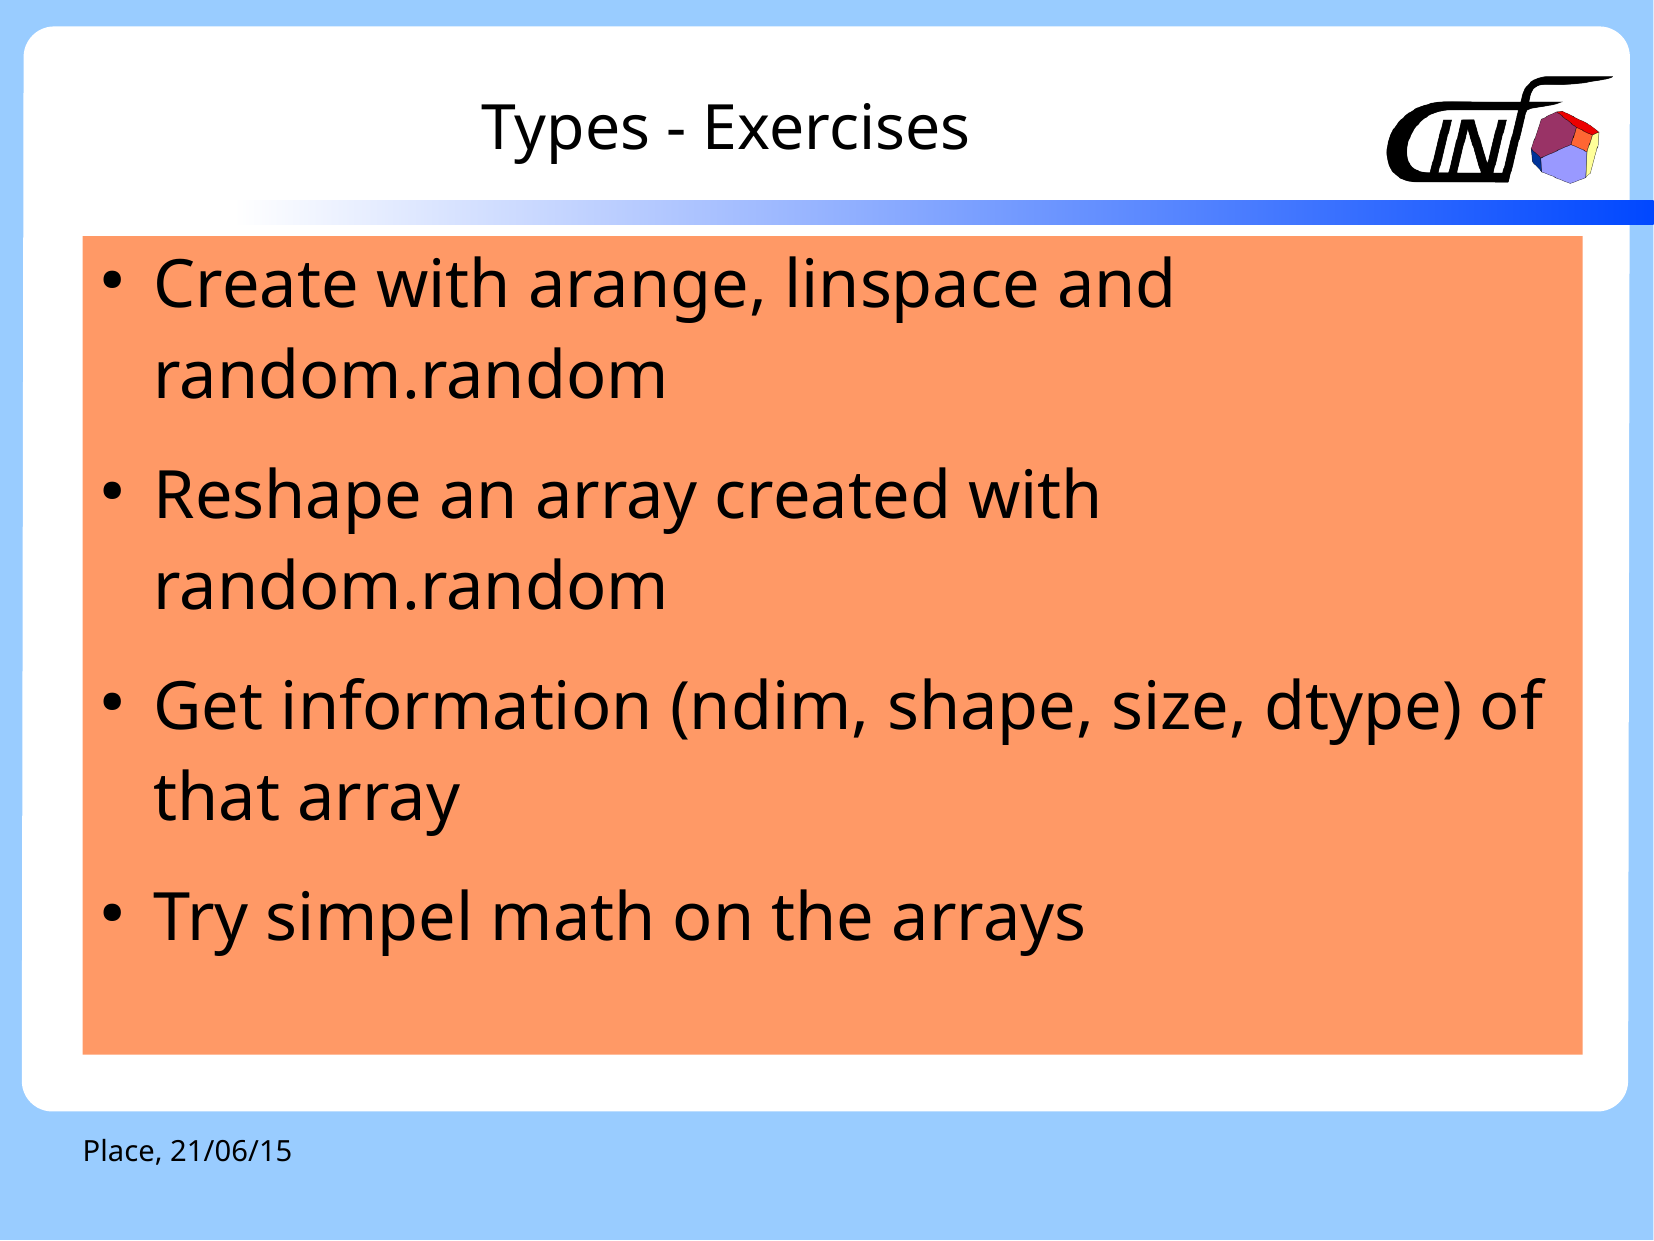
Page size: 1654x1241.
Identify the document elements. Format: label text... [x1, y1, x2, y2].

title Types - Exercises [82, 49, 1371, 201]
list Create with arange, linspace and random.random Reshape an array created with random.random Get information (ndim, shape, size, dtype) of that array Try simpel math on the arrays [82, 236, 1583, 1055]
picture [1386, 76, 1613, 184]
